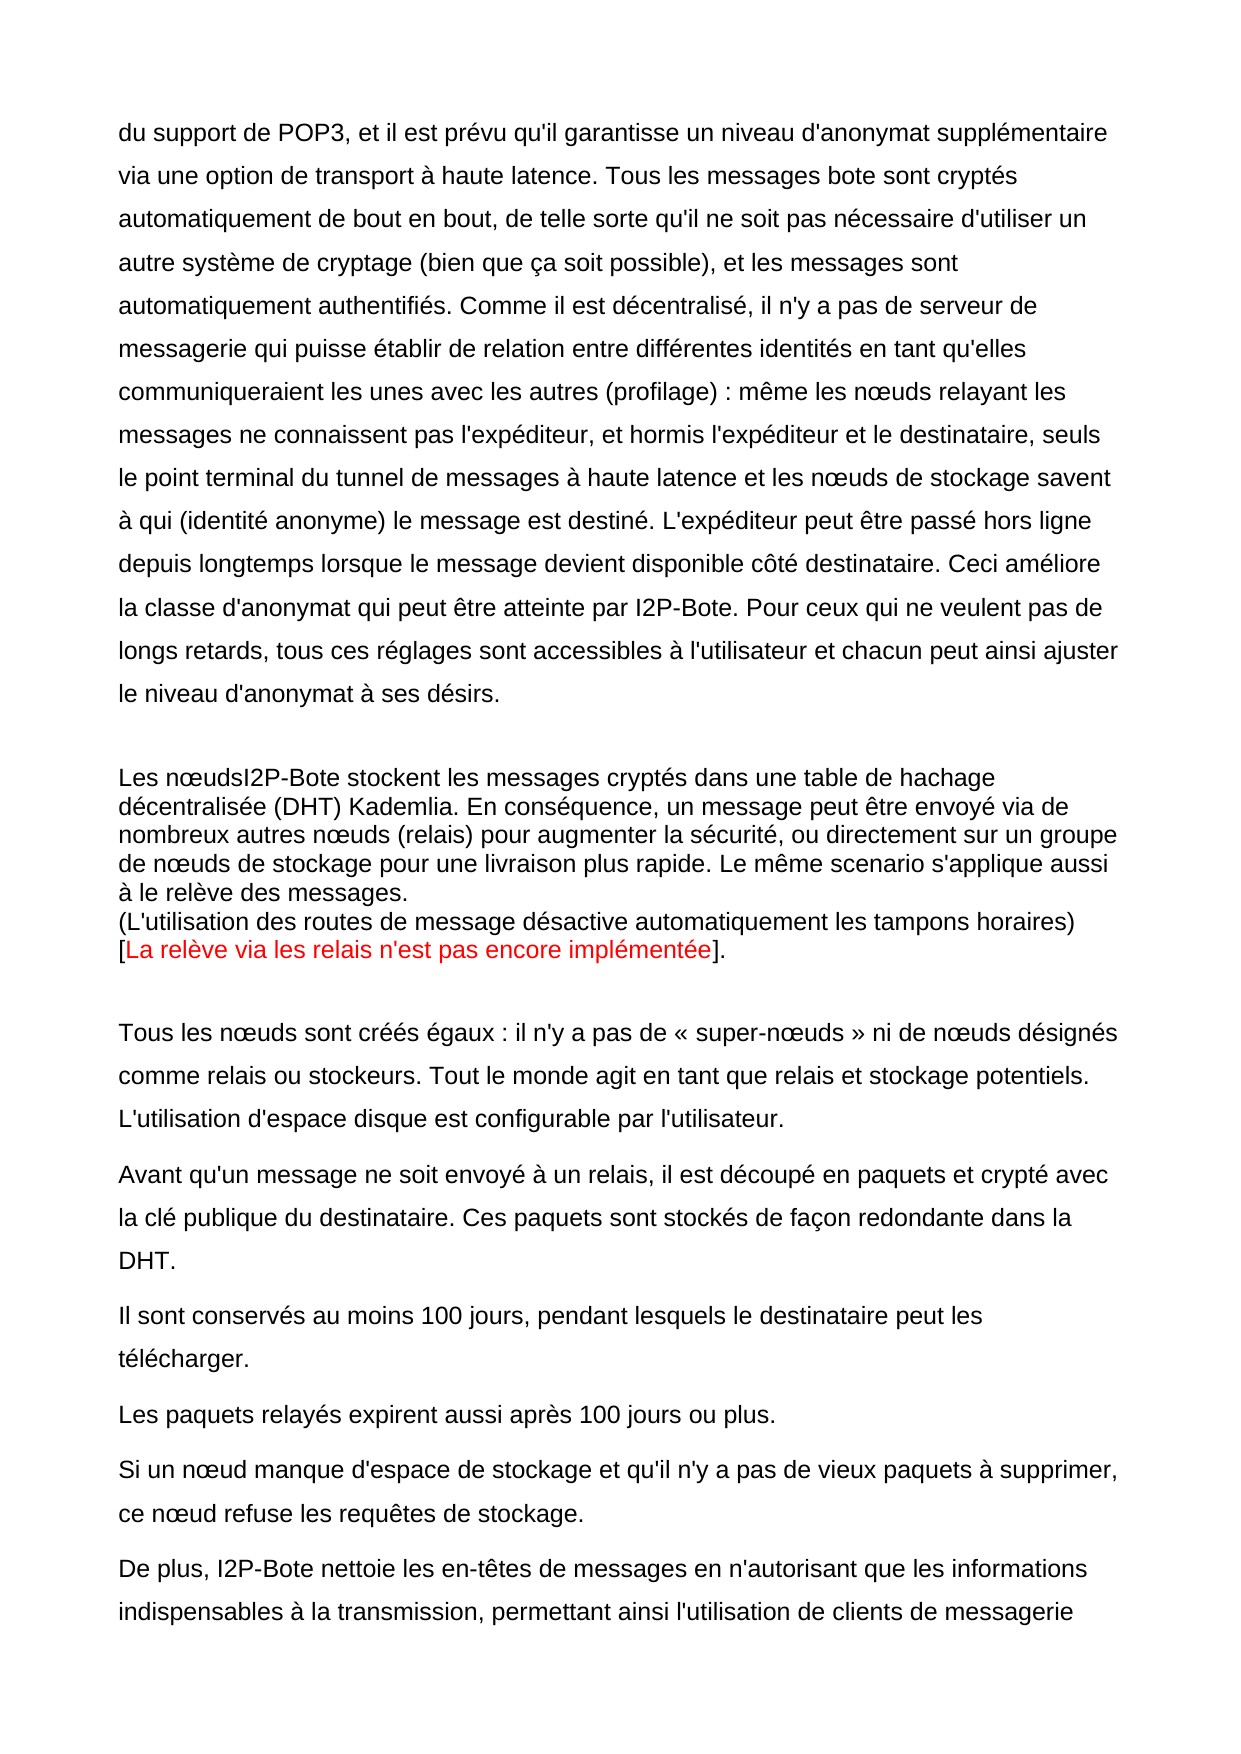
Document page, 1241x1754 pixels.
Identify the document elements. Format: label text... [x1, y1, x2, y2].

text Les nœudsI2P-Bote stockent les messages cryptés dans une table de hachage décentralisée (DHT) Kademlia. En conséquence, un message peut être envoyé via de nombreux autres nœuds (relais) pour augmenter la sécurité, ou directement sur un groupe de nœuds de stockage pour une livraison plus rapide. Le même scenario s'applique aussi à le relève des messages. (L'utilisation des routes de message désactive automatiquement les tampons horaires) [La relève via les relais n'est pas encore implémentée]. [118, 734, 1122, 964]
text du support de POP3, et il est prévu qu'il garantisse un niveau d'anonymat supplémentaire via une option de transport à haute latence. Tous les messages bote sont cryptés automatiquement de bout en bout, de telle sorte qu'il ne soit pas nécessaire d'utiliser un autre système de cryptage (bien que ça soit possible), et les messages sont automatiquement authentifiés. Comme il est décentralisé, il n'y a pas de serveur de messagerie qui puisse établir de relation entre différentes identités en tant qu'elles communiqueraient les unes avec les autres (profilage) : même les nœuds relayant les messages ne connaissent pas l'expéditeur, et hormis l'expéditeur et le destinataire, seuls le point terminal du tunnel de messages à haute latence et les nœuds de stockage savent à qui (identité anonyme) le message est destiné. L'expéditeur peut être passé hors ligne depuis longtemps lorsque le message devient disponible côté destinataire. Ceci améliore la classe d'anonymat qui peut être atteinte par I2P-Bote. Pour ceux qui ne veulent pas de longs retards, tous ces réglages sont accessibles à l'utilisateur et chacun peut ainsi ajuster le niveau d'anonymat à ses désirs. [118, 118, 1122, 707]
text Les paquets relayés expirent aussi après 100 jours ou plus. [118, 1400, 1122, 1429]
text Avant qu'un message ne soit envoyé à un relais, il est découpé en paquets et crypté avec la clé publique du destinataire. Ces paquets sont stockés de façon redondante dans la DHT. [118, 1159, 1122, 1274]
text De plus, I2P-Bote nettoie les en-têtes de messages en n'autorisant que les informations indispensables à la transmission, permettant ainsi l'utilisation de clients de messagerie [118, 1554, 1122, 1626]
text Si un nœud manque d'espace de stockage et qu'il n'y a pas de vieux paquets à supprimer, ce nœud refuse les requêtes de stockage. [118, 1456, 1122, 1527]
text Tous les nœuds sont créés égaux : il n'y a pas de « super-nœuds » ni de nœuds désignés comme relais ou stockeurs. Tout le monde agit en tant que relais et stockage potentiels. L'utilisation d'espace disque est configurable par l'utilisateur. [118, 1018, 1122, 1133]
text Il sont conservés au moins 100 jours, pendant lesquels le destinataire peut les télécharger. [118, 1301, 1122, 1373]
